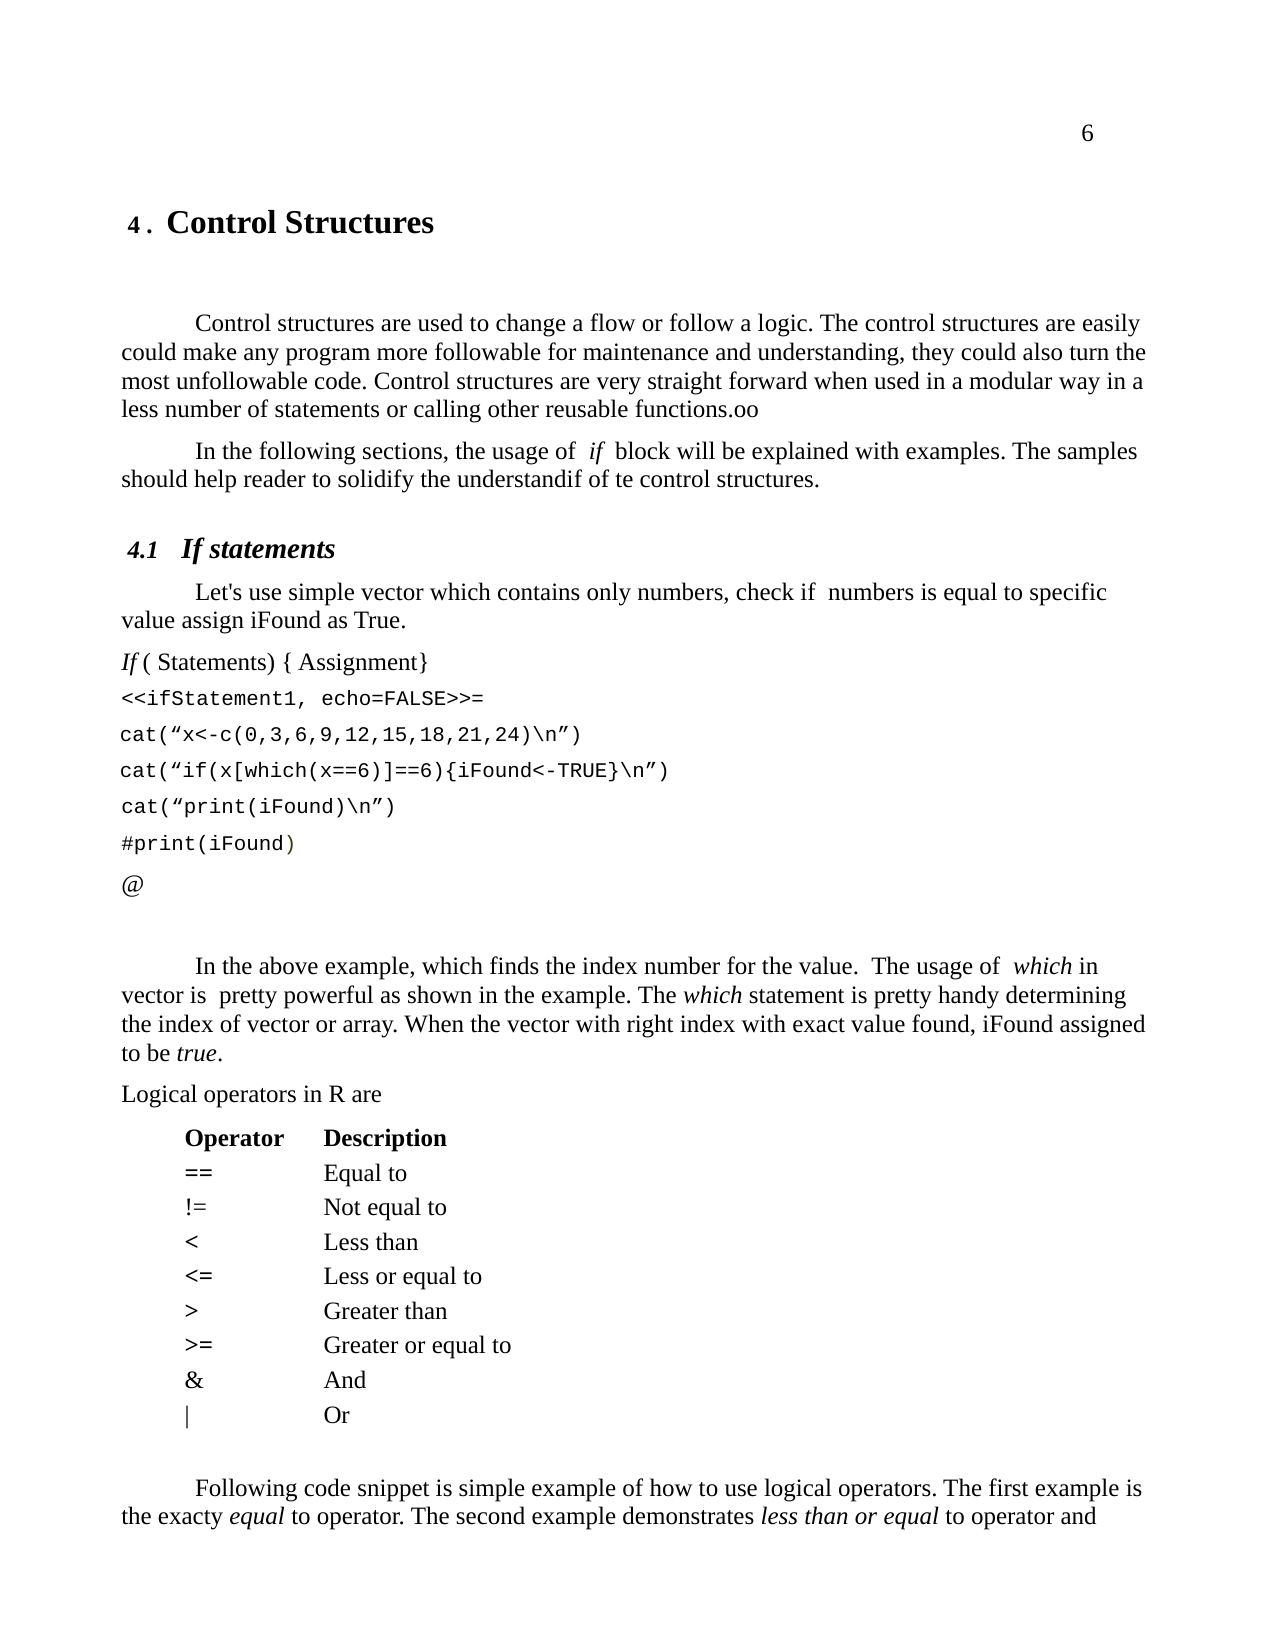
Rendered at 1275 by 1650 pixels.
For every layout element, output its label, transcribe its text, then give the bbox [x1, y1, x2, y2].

text If ( Statements) { Assignment} [121, 647, 1158, 676]
subtitle If statements [121, 531, 1158, 564]
table_cell Or [316, 1397, 574, 1431]
table_cell Greater or equal to [316, 1328, 574, 1362]
text @ [121, 869, 1158, 898]
table_cell | [177, 1397, 316, 1431]
table_cell <= [177, 1259, 316, 1293]
table_cell != [177, 1189, 316, 1224]
text Let's use simple vector which contains only numbers, check if numbers is equal to specific value assign iFound as True. [121, 577, 1158, 634]
table_cell >= [177, 1328, 316, 1362]
table_cell Less than [316, 1224, 574, 1258]
text Following code snippet is simple example of how to use logical operators. The first example is the exacty equal to operator. The second example demonstrates less than or equal to operator and [121, 1473, 1158, 1530]
text In the above example, which finds the index number for the value. The usage of which in vector is pretty powerful as shown in the example. The which statement is pretty handy determining the index of vector or array. When the vector with right index with exact value found, iFound assigned to be true. [121, 951, 1158, 1066]
table_cell & [177, 1362, 316, 1397]
table_cell Less or equal to [316, 1259, 574, 1293]
table_header Description [316, 1120, 574, 1155]
text Logical operators in R are [121, 1079, 1158, 1108]
subtitle Control Structures [121, 202, 1158, 240]
text cat(“if(x[which(x==6)]==6){iFound<-TRUE}\n”) [119, 760, 1158, 784]
table_cell Not equal to [316, 1189, 574, 1224]
text cat(“print(iFound)\n”) [121, 797, 1158, 820]
table_cell == [177, 1155, 316, 1189]
text <<ifStatement1, echo=FALSE>>= [121, 688, 1158, 712]
table_cell < [177, 1224, 316, 1258]
text In the following sections, the usage of if block will be explained with examples. The samples should help reader to solidify the understandif of te control structures. [121, 436, 1158, 493]
text Control structures are used to change a flow or follow a logic. The control structures are easily could make any program more followable for maintenance and understanding, they could also turn the most unfollowable code. Control structures are very straight forward when used in a modular way in a less number of statements or calling other reusable functions.oo [121, 308, 1158, 423]
table_cell Greater than [316, 1293, 574, 1328]
table_header Operator [177, 1120, 316, 1155]
table_cell Equal to [316, 1155, 574, 1189]
text #print(iFound) [121, 833, 1158, 856]
text cat(“x<-c(0,3,6,9,12,15,18,21,24)\n”) [119, 724, 1158, 748]
table_cell > [177, 1293, 316, 1328]
table_cell And [316, 1362, 574, 1397]
